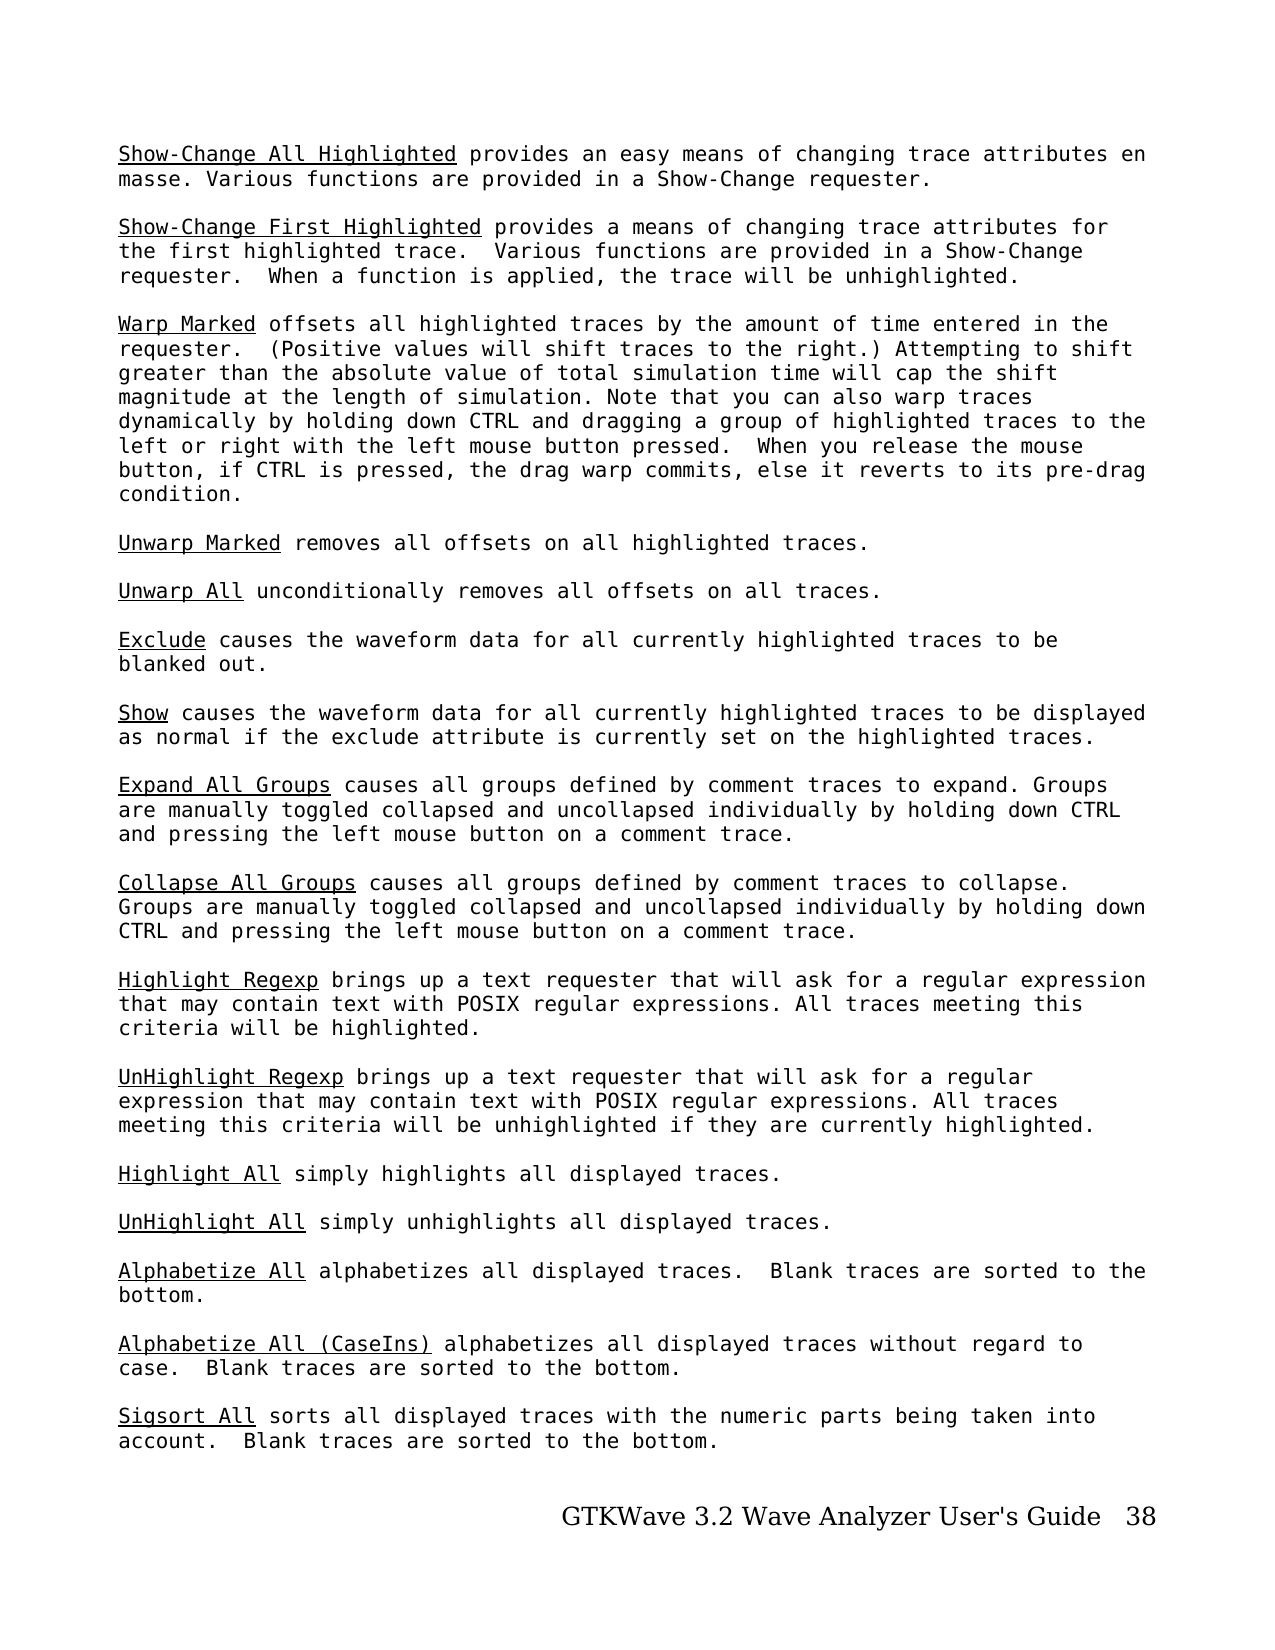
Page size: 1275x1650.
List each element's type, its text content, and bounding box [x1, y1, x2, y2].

text Alphabetize All alphabetizes all displayed traces. Blank traces are sorted to the bottom. [118, 1259, 1157, 1307]
text Warp Marked offsets all highlighted traces by the amount of time entered in the requester. (Positive values will shift traces to the right.) Attempting to shift greater than the absolute value of total simulation time will cap the shift magnitude at the length of simulation. Note that you can also warp traces dynamically by holding down CTRL and dragging a group of highlighted traces to the left or right with the left mouse button pressed. When you release the mouse button, if CTRL is pressed, the drag warp commits, else it reverts to its pre-drag condition. [118, 312, 1157, 506]
text Collapse All Groups causes all groups defined by comment traces to collapse. Groups are manually toggled collapsed and uncollapsed individually by holding down CTRL and pressing the left mouse button on a comment trace. [118, 871, 1157, 943]
text Exclude causes the waveform data for all currently highlighted traces to be blanked out. [118, 628, 1157, 676]
text Sigsort All sorts all displayed traces with the numeric parts being taken into account. Blank traces are sorted to the bottom. [118, 1404, 1157, 1453]
text Show-Change First Highlighted provides a means of changing trace attributes for the first highlighted trace. Various functions are provided in a Show-Change requester. When a function is applied, the trace will be unhighlighted. [118, 215, 1157, 288]
text Unwarp Marked removes all offsets on all highlighted traces. [118, 531, 1157, 555]
text UnHighlight Regexp brings up a text requester that will ask for a regular expression that may contain text with POSIX regular expressions. All traces meeting this criteria will be unhighlighted if they are currently highlighted. [118, 1065, 1157, 1137]
text Highlight Regexp brings up a text requester that will ask for a regular expression that may contain text with POSIX regular expressions. All traces meeting this criteria will be highlighted. [118, 968, 1157, 1040]
text Unwarp All unconditionally removes all offsets on all traces. [118, 579, 1157, 603]
text UnHighlight All simply unhighlights all displayed traces. [118, 1210, 1157, 1234]
text Show causes the waveform data for all currently highlighted traces to be displayed as normal if the exclude attribute is currently set on the highlighted traces. [118, 701, 1157, 749]
text Expand All Groups causes all groups defined by comment traces to expand. Groups are manually toggled collapsed and uncollapsed individually by holding down CTRL and pressing the left mouse button on a comment trace. [118, 773, 1157, 846]
text Show-Change All Highlighted provides an easy means of changing trace attributes en masse. Various functions are provided in a Show-Change requester. [118, 142, 1157, 191]
text Alphabetize All (CaseIns) alphabetizes all displayed traces without regard to case. Blank traces are sorted to the bottom. [118, 1332, 1157, 1380]
text Highlight All simply highlights all displayed traces. [118, 1162, 1157, 1186]
